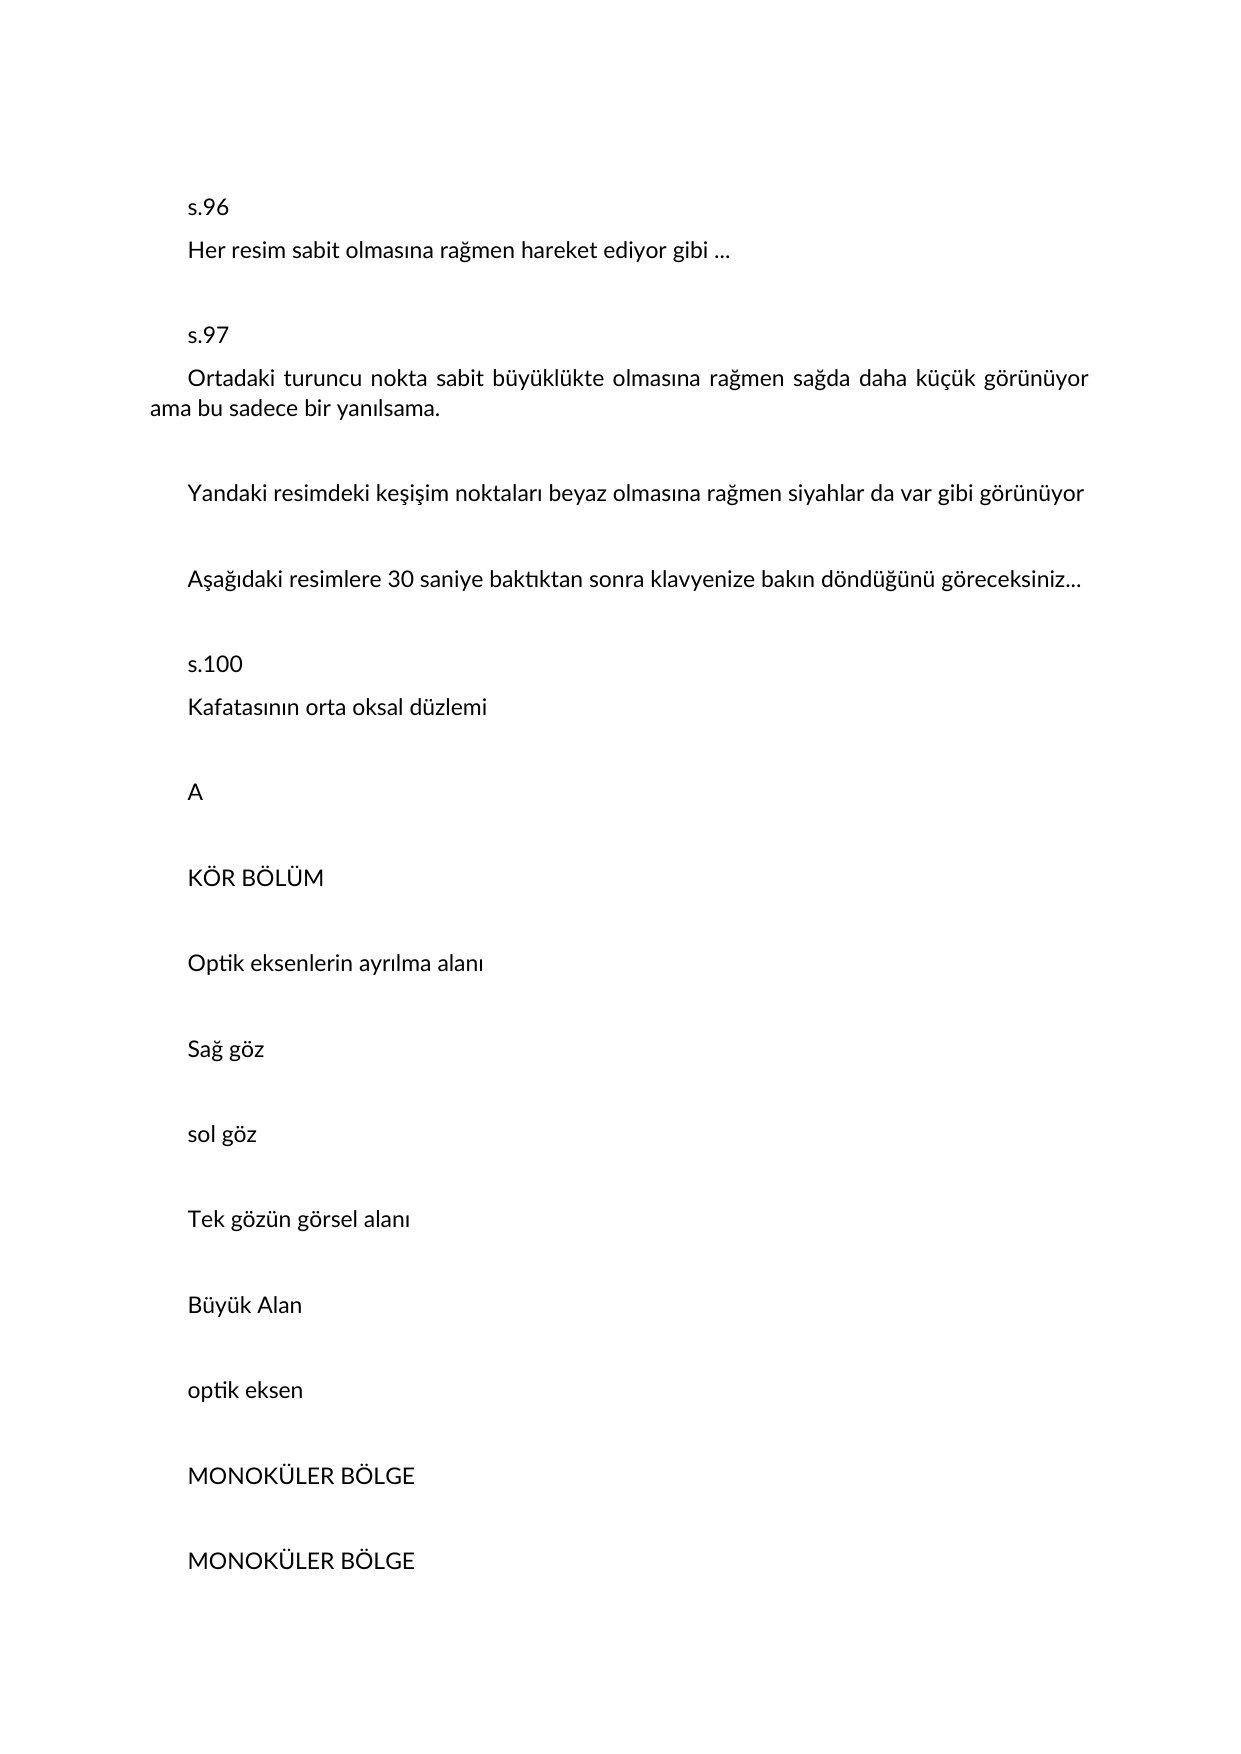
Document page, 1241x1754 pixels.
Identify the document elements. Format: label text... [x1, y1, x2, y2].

text KÖR BÖLÜM [150, 863, 1090, 891]
text Aşağıdaki resimlere 30 saniye baktıktan sonra klavyenize bakın döndüğünü göreceksiniz... [150, 564, 1090, 592]
text Büyük Alan [150, 1291, 1090, 1318]
text MONOKÜLER BÖLGE [150, 1547, 1090, 1574]
text MONOKÜLER BÖLGE [150, 1461, 1090, 1489]
text Ortadaki turuncu nokta sabit büyüklükte olmasına rağmen sağda daha küçük görünüyor ama bu sadece bir yanılsama. [150, 363, 1090, 421]
text s.96 [150, 193, 1090, 220]
text Her resim sabit olmasına rağmen hareket ediyor gibi ... [150, 235, 1090, 263]
text Yandaki resimdeki keşişim noktaları beyaz olmasına rağmen siyahlar da var gibi görünüyor [150, 479, 1090, 507]
text Kafatasının orta oksal düzlemi [150, 693, 1090, 720]
text sol göz [150, 1120, 1090, 1147]
text Optik eksenlerin ayrılma alanı [150, 949, 1090, 976]
text Tek gözün görsel alanı [150, 1205, 1090, 1233]
text s.100 [150, 650, 1090, 677]
text Sağ göz [150, 1034, 1090, 1062]
text s.97 [150, 321, 1090, 348]
text optik eksen [150, 1376, 1090, 1403]
text A [150, 778, 1090, 806]
